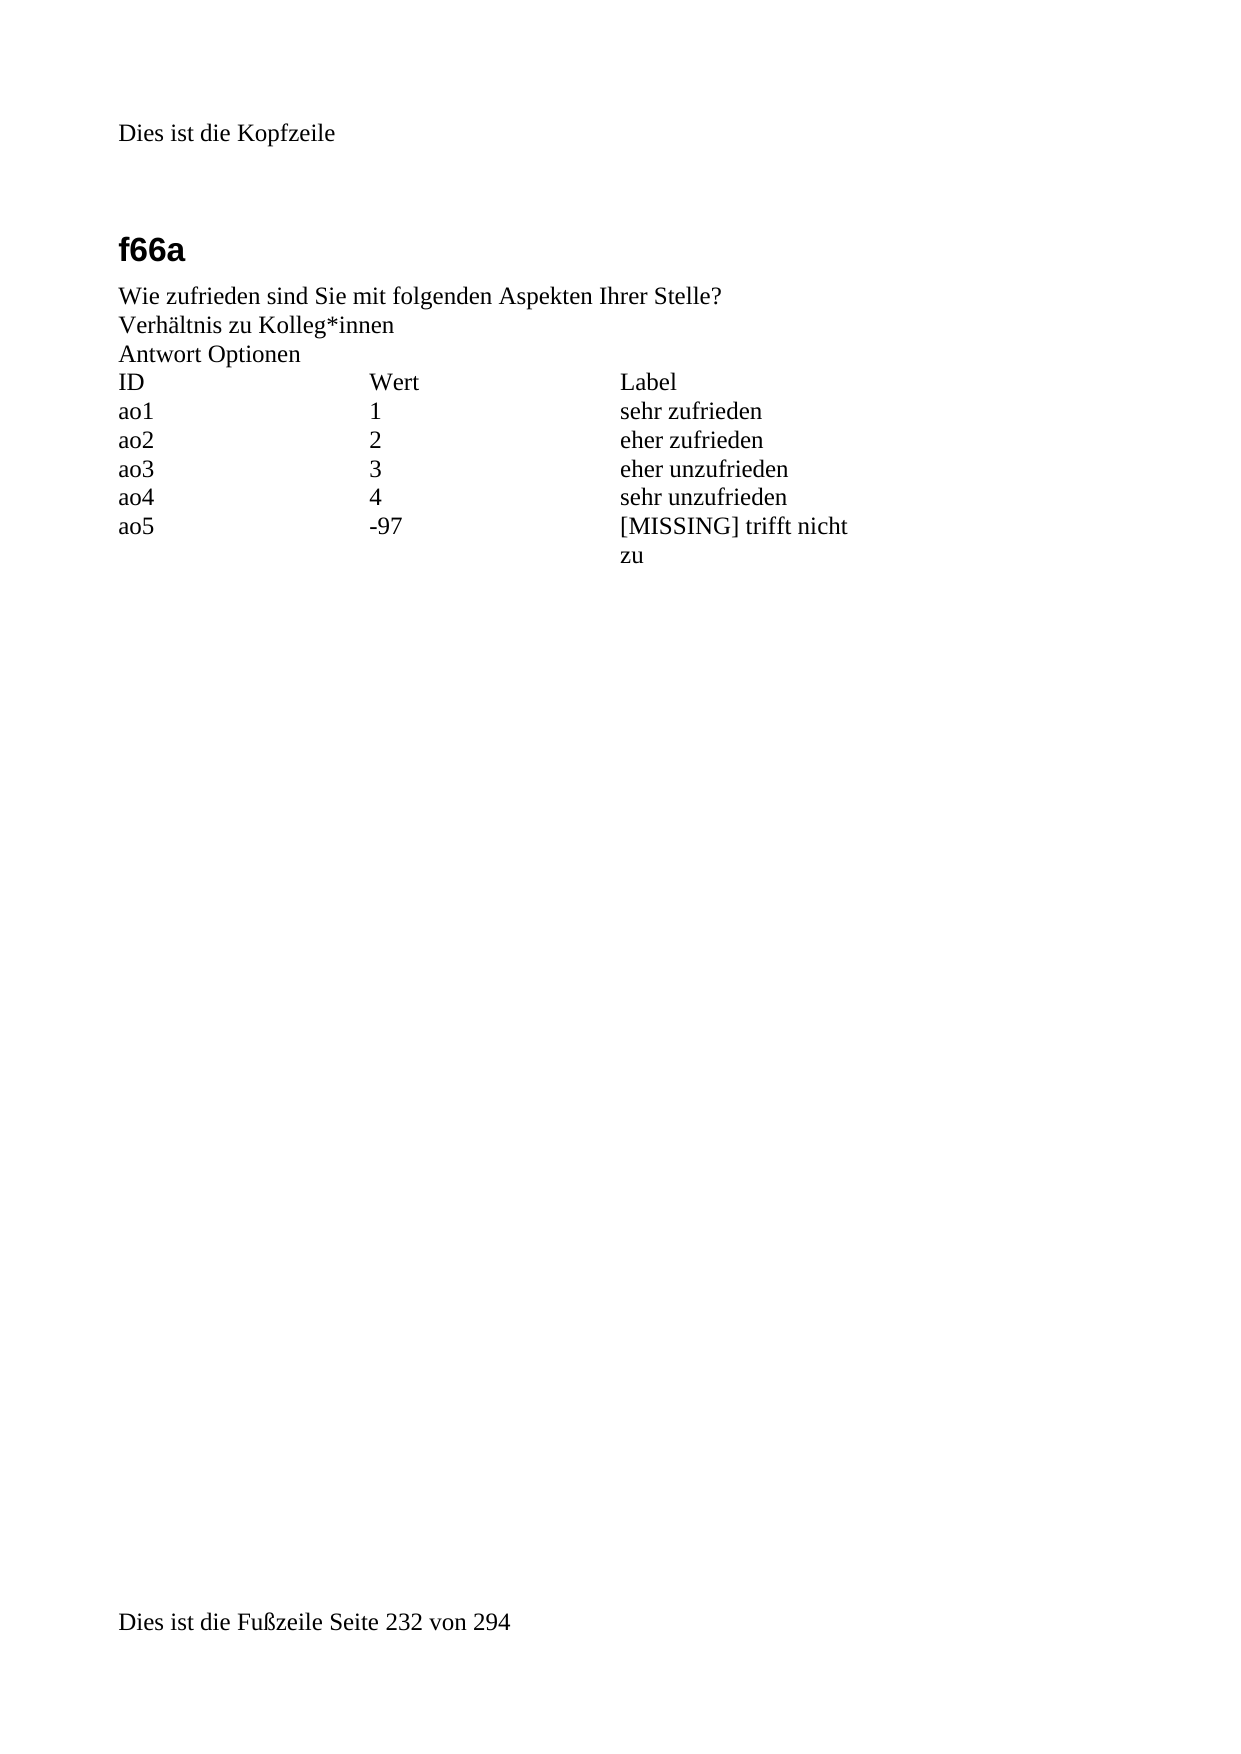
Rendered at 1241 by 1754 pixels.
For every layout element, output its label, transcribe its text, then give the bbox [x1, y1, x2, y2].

table_cell ao5 [118, 511, 369, 569]
table_cell 2 [369, 425, 620, 454]
table_header Wert [369, 368, 620, 396]
table_cell ao1 [118, 396, 369, 425]
text Antwort Optionen [118, 339, 1122, 367]
text Wie zufrieden sind Sie mit folgenden Aspekten Ihrer Stelle? [118, 281, 1122, 310]
table_cell sehr zufrieden [620, 396, 871, 425]
table_cell 3 [369, 454, 620, 482]
table_cell sehr unzufrieden [620, 483, 871, 511]
table_cell 4 [369, 483, 620, 511]
subtitle f66a [118, 230, 1122, 269]
table_cell ao2 [118, 425, 369, 454]
table_cell eher unzufrieden [620, 454, 871, 482]
table_cell 1 [369, 396, 620, 425]
table_cell ao3 [118, 454, 369, 482]
text Verhältnis zu Kolleg*innen [118, 310, 1122, 339]
table_cell -97 [369, 511, 620, 569]
table_header Label [620, 368, 871, 396]
table_cell [MISSING] trifft nicht zu [620, 511, 871, 569]
table_cell ao4 [118, 483, 369, 511]
table_cell eher zufrieden [620, 425, 871, 454]
table_header ID [118, 368, 369, 396]
